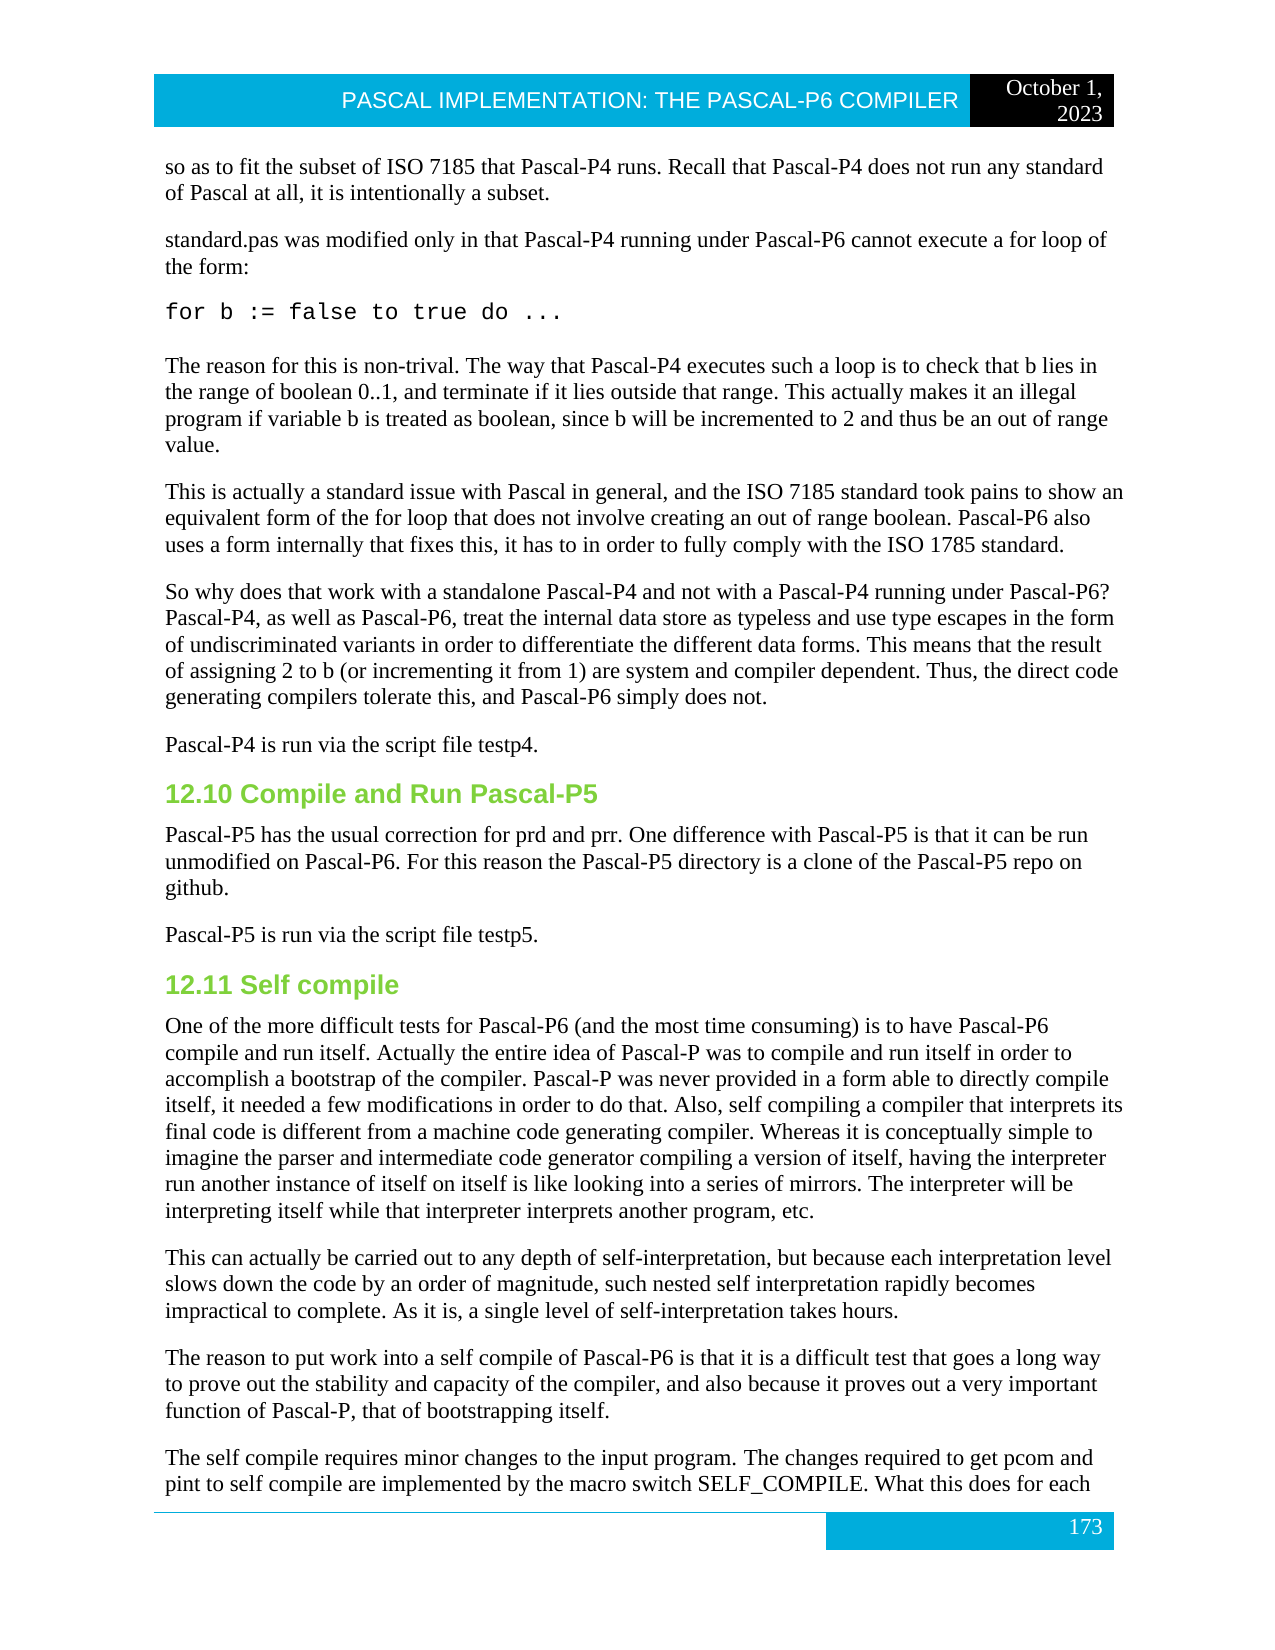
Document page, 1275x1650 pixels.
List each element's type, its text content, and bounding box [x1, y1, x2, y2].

text The self compile requires minor changes to the input program. The changes required to get pcom and pint to self compile are implemented by the macro switch SELF_COMPILE. What this does for each [165, 1444, 1125, 1497]
text So why does that work with a standalone Pascal-P4 and not with a Pascal-P4 running under Pascal-P6? Pascal-P4, as well as Pascal-P6, treat the internal data store as typeless and use type escapes in the form of undiscriminated variants in order to differentiate the different data forms. This means that the result of assigning 2 to b (or incrementing it from 1) are system and compiler dependent. Thus, the direct code generating compilers tolerate this, and Pascal-P6 simply does not. [165, 578, 1125, 710]
text The reason for this is non-trival. The way that Pascal-P4 executes such a loop is to check that b lies in the range of boolean 0..1, and terminate if it lies outside that range. This actually makes it an illegal program if variable b is treated as boolean, since b will be incremented to 2 and thus be an out of range value. [165, 352, 1125, 457]
text for b := false to true do ... [165, 300, 1125, 326]
text Pascal-P5 has the usual correction for prd and prr. One difference with Pascal-P5 is that it can be run unmodified on Pascal-P6. For this reason the Pascal-P5 directory is a clone of the Pascal-P5 repo on github. [165, 822, 1125, 901]
text One of the more difficult tests for Pascal-P6 (and the most time consuming) is to have Pascal-P6 compile and run itself. Actually the entire idea of Pascal-P was to compile and run itself in order to accomplish a bootstrap of the compiler. Pascal-P was never provided in a form able to directly compile itself, it needed a few modifications in order to do that. Also, self compiling a compiler that interprets its final code is different from a machine code generating compiler. Whereas it is conceptually simple to imagine the parser and intermediate code generator compiling a version of itself, having the interpreter run another instance of itself on itself is like looking into a series of mirrors. The interpreter will be interpreting itself while that interpreter interprets another program, etc. [165, 1012, 1125, 1223]
text Pascal-P5 is run via the script file testp5. [165, 921, 1125, 948]
subtitle Compile and Run Pascal-P5 [165, 778, 1125, 809]
subtitle Self compile [165, 969, 1125, 1000]
text standard.pas was modified only in that Pascal-P4 running under Pascal-P6 cannot execute a for loop of the form: [165, 226, 1125, 279]
text The reason to put work into a self compile of Pascal-P6 is that it is a difficult test that goes a long way to prove out the stability and capacity of the compiler, and also because it proves out a very important function of Pascal-P, that of bootstrapping itself. [165, 1344, 1125, 1423]
text so as to fit the subset of ISO 7185 that Pascal-P4 runs. Recall that Pascal-P4 does not run any standard of Pascal at all, it is intentionally a subset. [165, 153, 1125, 206]
text This can actually be carried out to any depth of self-interpretation, but because each interpretation level slows down the code by an order of magnitude, such nested self interpretation rapidly becomes impractical to complete. As it is, a single level of self-interpretation takes hours. [165, 1244, 1125, 1323]
text This is actually a standard issue with Pascal in general, and the ISO 7185 standard took pains to show an equivalent form of the for loop that does not involve creating an out of range boolean. Pascal-P6 also uses a form internally that fixes this, it has to in order to fully comply with the ISO 1785 standard. [165, 478, 1125, 557]
text Pascal-P4 is run via the script file testp4. [165, 731, 1125, 757]
